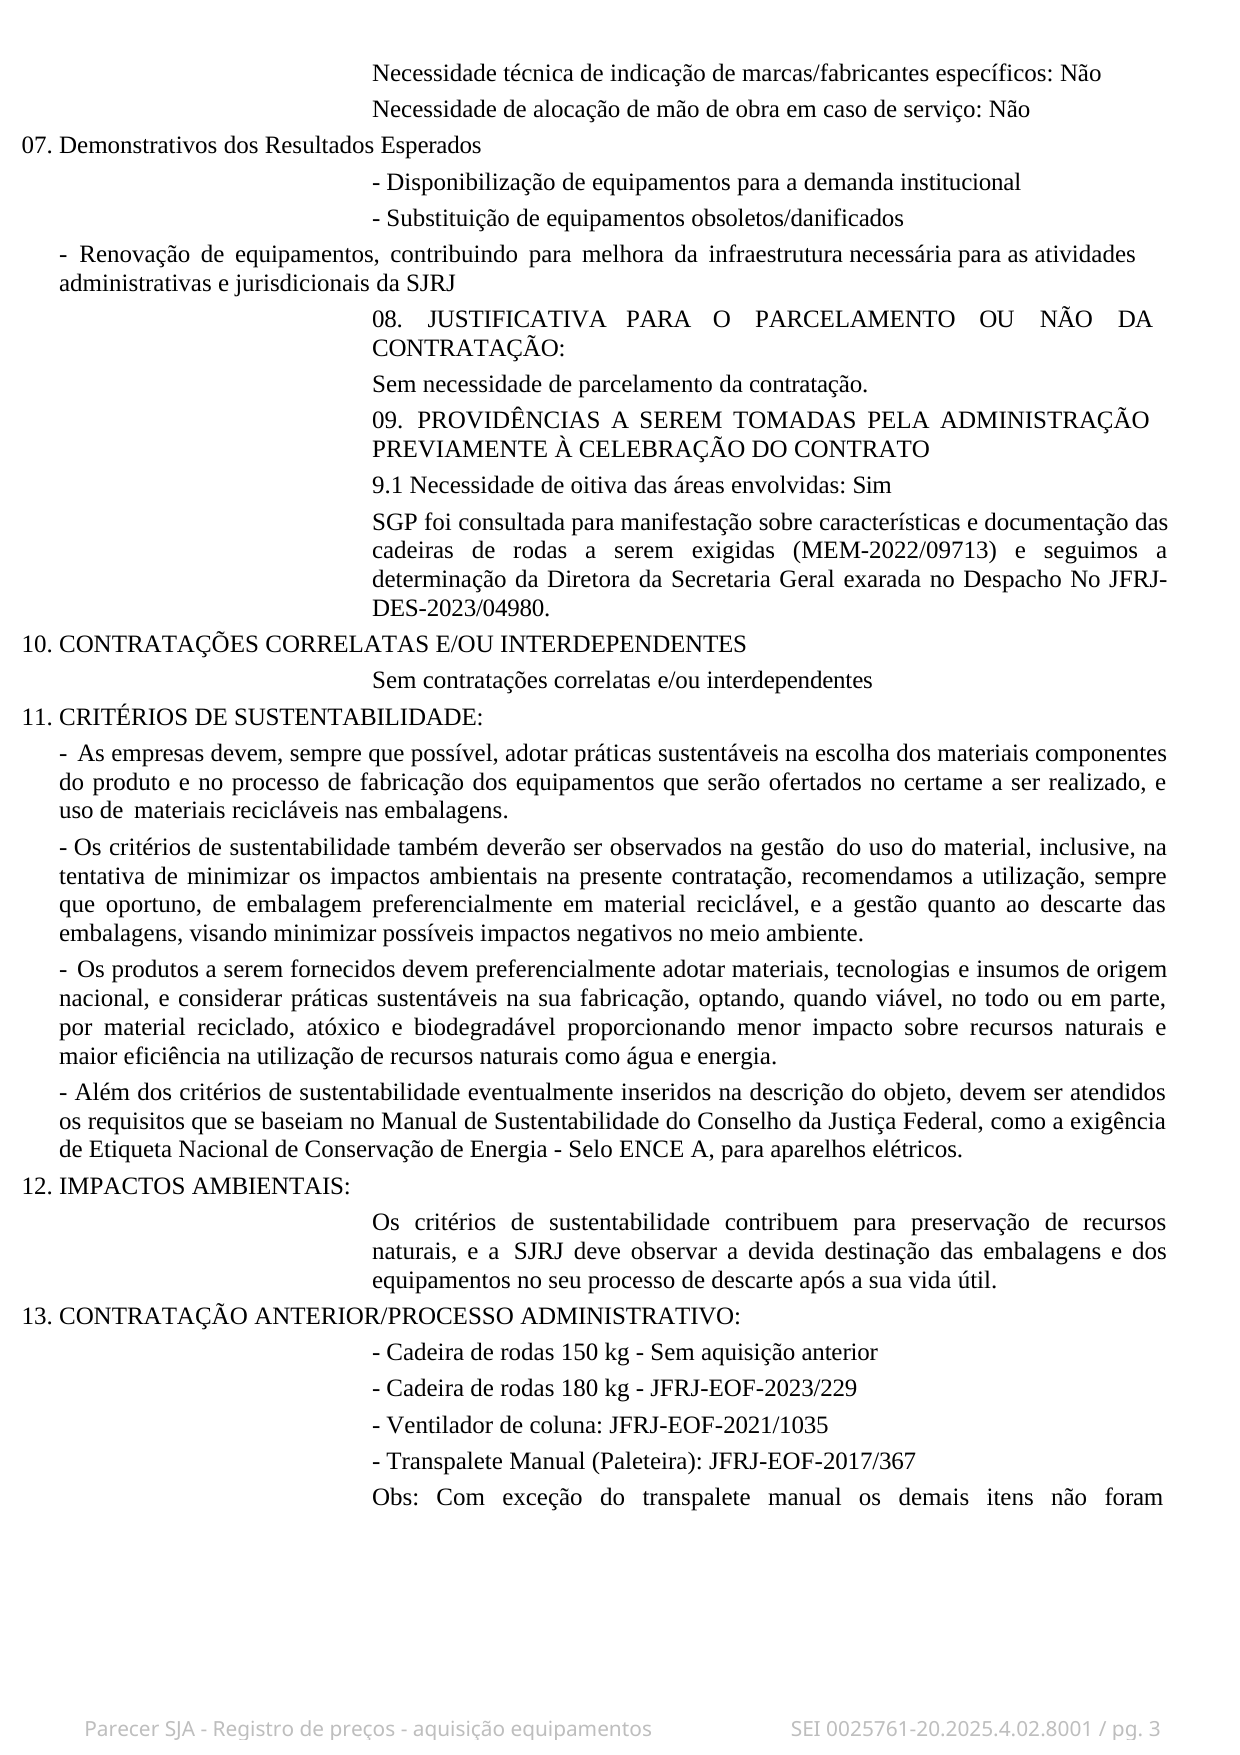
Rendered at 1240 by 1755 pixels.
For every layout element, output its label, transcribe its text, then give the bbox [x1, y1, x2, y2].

text SGP foi consultada para manifestação sobre características e documentação das cadeiras de rodas a serem exigidas (MEM-2022/09713) e seguimos a determinação da Diretora da Secretaria Geral exarada no Despacho No JFRJ- DES-2023/04980. [372, 507, 1168, 622]
list PROVIDÊNCIAS A SEREM TOMADAS PELA ADMINISTRAÇÃO PREVIAMENTE À CELEBRAÇÃO DO CONTRATO [372, 406, 1163, 463]
list Transpalete Manual (Paleteira): JFRJ-EOF-2017/367 [372, 1446, 1181, 1475]
list CONTRATAÇÕES CORRELATAS E/OU INTERDEPENDENTES [21, 629, 1181, 658]
list Os produtos a serem fornecidos devem preferencialmente adotar materiais, tecnologias e insumos de origem nacional, e considerar práticas sustentáveis na sua fabricação, optando, quando viável, no todo ou em parte, por material reciclado, atóxico e biodegradável proporcionando menor impacto sobre recursos naturais e maior eficiência na utilização de recursos naturais como água e energia. [59, 954, 1168, 1069]
list IMPACTOS AMBIENTAIS: [21, 1171, 1181, 1200]
list Demonstrativos dos Resultados Esperados [21, 130, 1181, 159]
list Ventilador de coluna: JFRJ-EOF-2021/1035 [372, 1410, 1181, 1438]
list Disponibilização de equipamentos para a demanda institucional [372, 167, 1181, 196]
list Substituição de equipamentos obsoletos/danificados [372, 203, 1181, 232]
list As empresas devem, sempre que possível, adotar práticas sustentáveis na escolha dos materiais componentes do produto e no processo de fabricação dos equipamentos que serão ofertados no certame a ser realizado, e uso de materiais recicláveis nas embalagens. [59, 738, 1168, 824]
text Sem contratações correlatas e/ou interdependentes [372, 666, 1181, 694]
text Os critérios de sustentabilidade contribuem para preservação de recursos naturais, e a SJRJ deve observar a devida destinação das embalagens e dos equipamentos no seu processo de descarte após a sua vida útil. [372, 1207, 1167, 1293]
list Cadeira de rodas 150 kg - Sem aquisição anterior [372, 1337, 1181, 1366]
text 9.1 Necessidade de oitiva das áreas envolvidas: Sim [372, 471, 1181, 499]
list JUSTIFICATIVA PARA O PARCELAMENTO OU NÃO DA CONTRATAÇÃO: [372, 304, 1154, 362]
list Renovação de equipamentos, contribuindo para melhora da infraestrutura necessária para as atividades administrativas e jurisdicionais da SJRJ [59, 239, 1167, 297]
list CRITÉRIOS DE SUSTENTABILIDADE: [21, 702, 1181, 731]
list Os critérios de sustentabilidade também deverão ser observados na gestão do uso do material, inclusive, na tentativa de minimizar os impactos ambientais na presente contratação, recomendamos a utilização, sempre que oportuno, de embalagem preferencialmente em material reciclável, e a gestão quanto ao descarte das embalagens, visando minimizar possíveis impactos negativos no meio ambiente. [59, 832, 1168, 947]
text Necessidade técnica de indicação de marcas/fabricantes específicos: Não Necessidade de alocação de mão de obra em caso de serviço: Não [372, 58, 1181, 123]
list Além dos critérios de sustentabilidade eventualmente inseridos na descrição do objeto, devem ser atendidos os requisitos que se baseiam no Manual de Sustentabilidade do Conselho da Justiça Federal, como a exigência de Etiqueta Nacional de Conservação de Energia - Selo ENCE A, para aparelhos elétricos. [59, 1077, 1168, 1163]
list Cadeira de rodas 180 kg - JFRJ-EOF-2023/229 [372, 1373, 1181, 1402]
list CONTRATAÇÃO ANTERIOR/PROCESSO ADMINISTRATIVO: [21, 1301, 1181, 1330]
text Obs: Com exceção do transpalete manual os demais itens não foram [372, 1482, 1181, 1511]
text Sem necessidade de parcelamento da contratação. [372, 369, 1181, 398]
